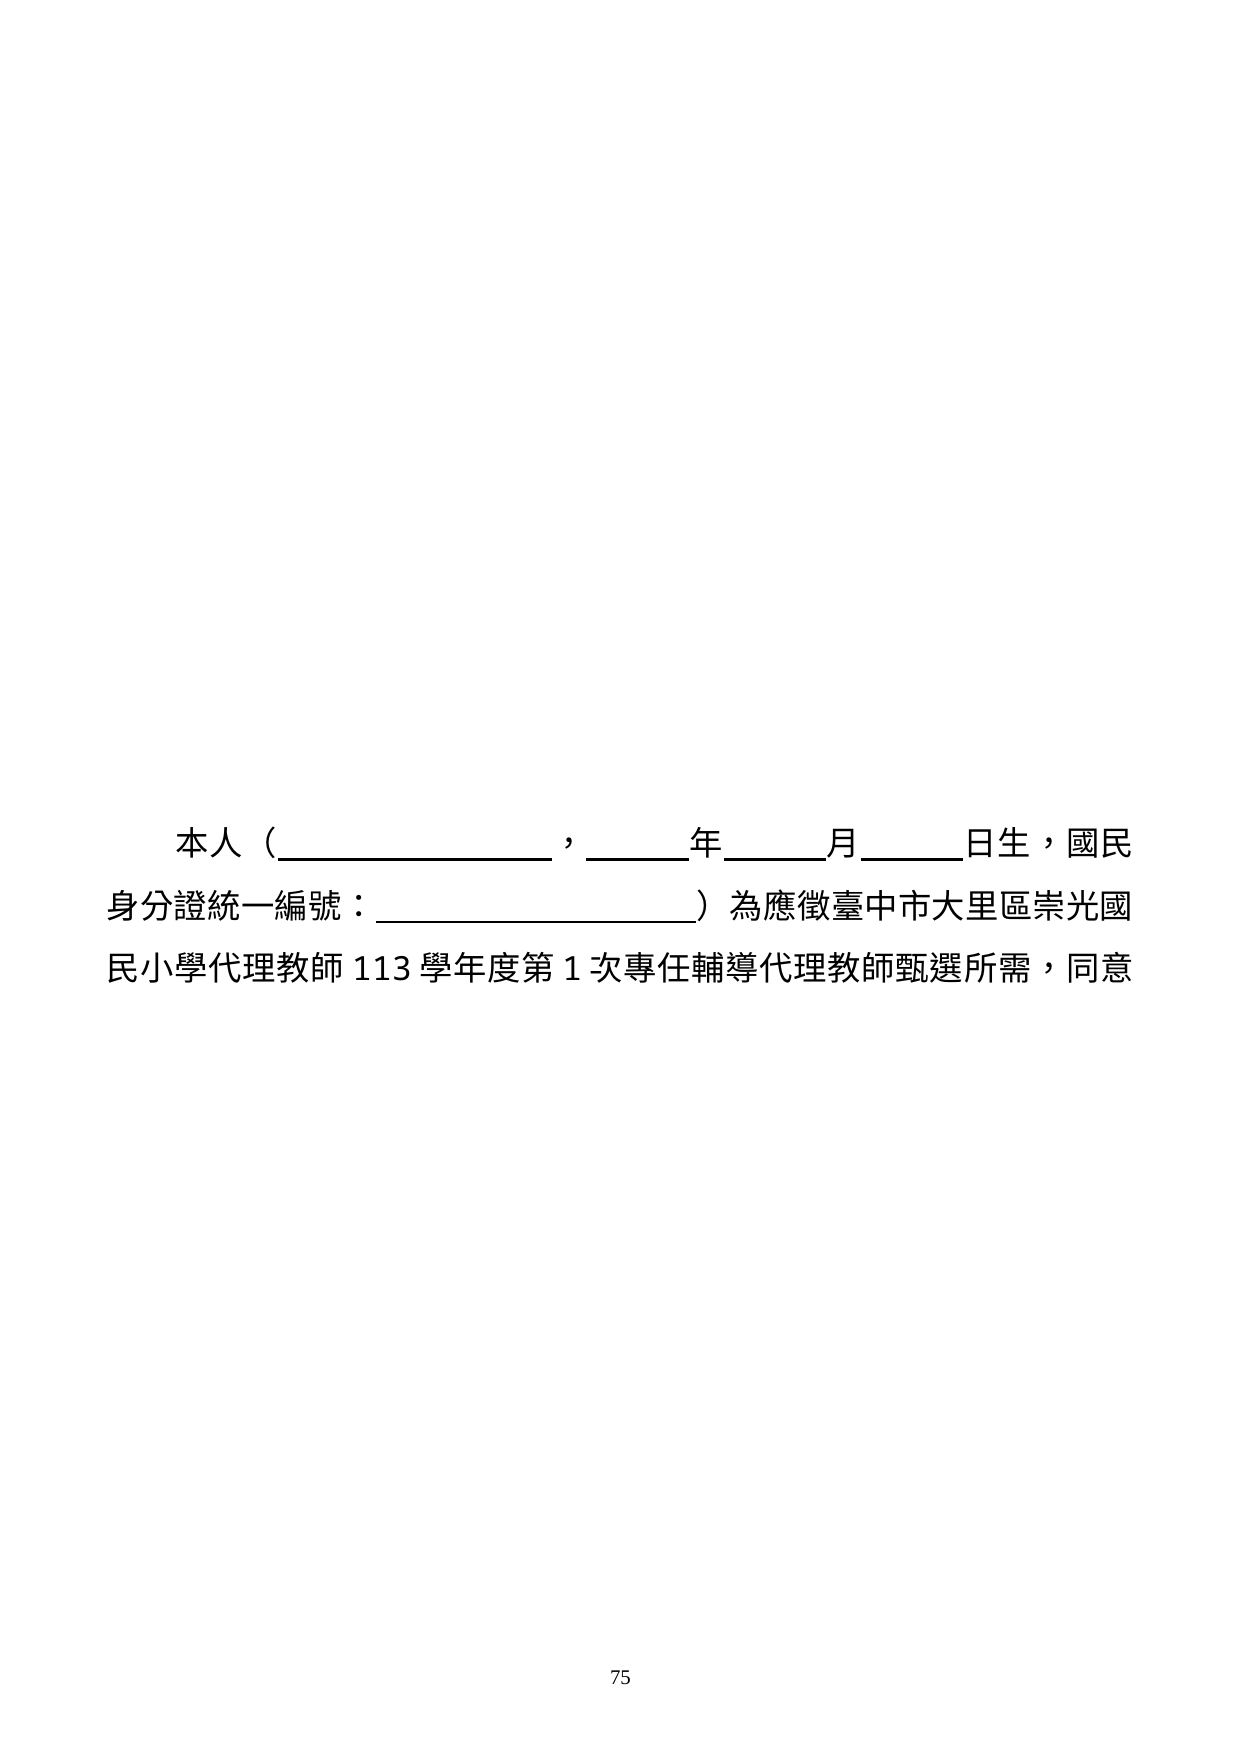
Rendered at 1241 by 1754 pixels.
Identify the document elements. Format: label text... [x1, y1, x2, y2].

text 本人（ ， 年 月 日生，國民身分證統一編號： ）為應徵臺中市大里區崇光國民小學代理教師113學年度第1次專任輔導代理教師甄選所需，同意 [106, 800, 1134, 987]
